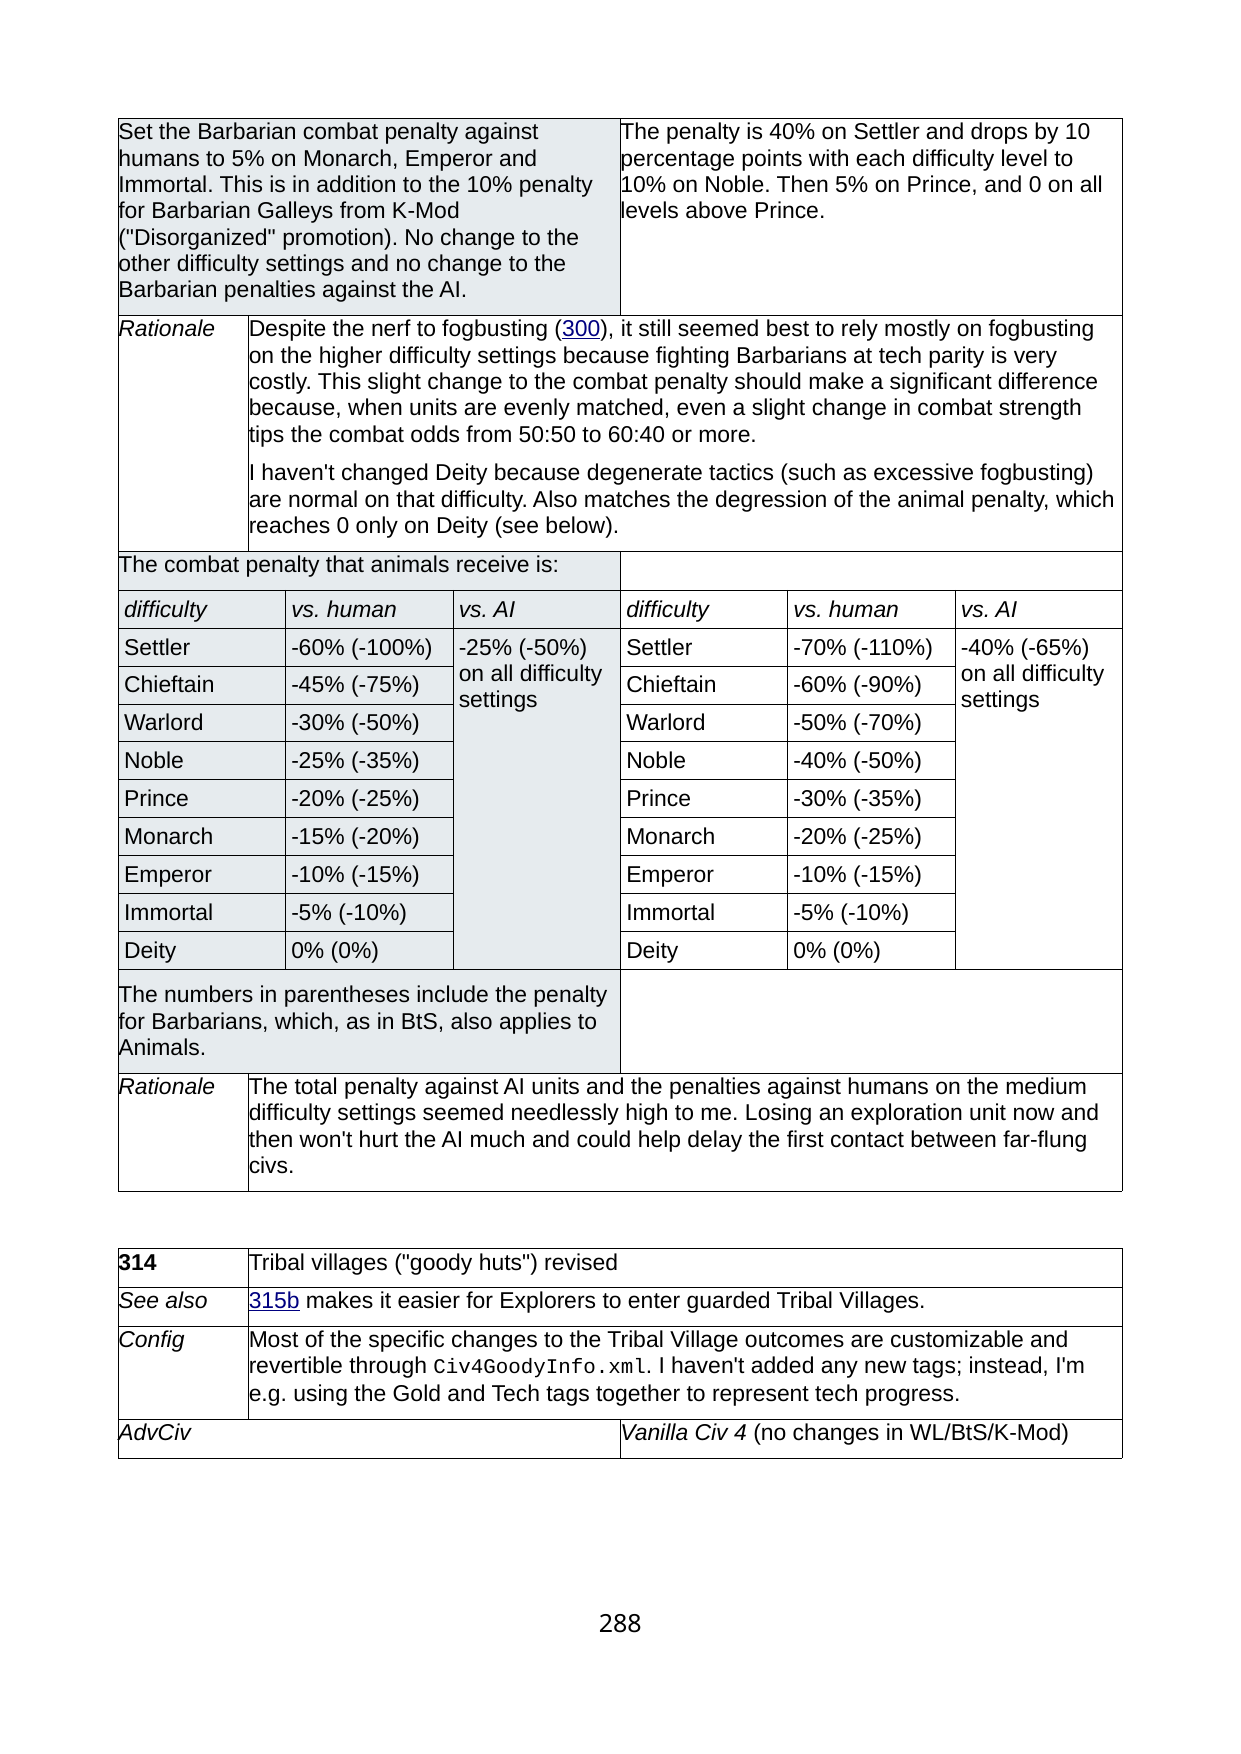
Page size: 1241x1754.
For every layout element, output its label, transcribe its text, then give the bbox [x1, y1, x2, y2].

table_cell -70% (-110%) [788, 629, 955, 666]
table_cell The penalty is 40% on Settler and drops by 10 percentage points with each difficulty level to 10% on Noble. Then 5% on Prince, and 0 on all levels above Prince. [621, 119, 1122, 315]
table_header vs. AI [454, 591, 620, 628]
table_cell Vanilla Civ 4 (no changes in WL/BtS/K-Mod) [621, 1420, 1122, 1458]
table_cell Monarch [621, 818, 787, 855]
table_cell -25% (-35%) [286, 742, 453, 779]
table_cell Emperor [621, 856, 787, 893]
table_header difficulty [119, 591, 285, 628]
table_cell Deity [119, 932, 285, 969]
table_cell Chieftain [119, 667, 285, 703]
table_cell Rationale [119, 1074, 248, 1191]
table_cell Chieftain [621, 667, 787, 703]
table_cell AdvCiv [119, 1420, 620, 1458]
table_cell -60% (-90%) [788, 667, 955, 703]
table_cell Prince [621, 780, 787, 817]
table_cell -20% (-25%) [286, 780, 453, 817]
table_cell -10% (-15%) [788, 856, 955, 893]
table_cell Noble [621, 742, 787, 779]
table_cell -25% (-50%) on all difficulty settings [454, 629, 620, 969]
table_cell Rationale [119, 316, 248, 551]
table_cell Settler [621, 629, 787, 666]
table_cell The numbers in parentheses include the penalty for Barbarians, which, as in BtS, also applies to Animals. [119, 970, 620, 1073]
table_header 314 [119, 1249, 248, 1287]
table_cell Emperor [119, 856, 285, 893]
table_cell -50% (-70%) [788, 705, 955, 741]
table_cell -40% (-65%) on all difficulty settings [956, 629, 1122, 969]
table_cell Settler [119, 629, 285, 666]
table_cell -15% (-20%) [286, 818, 453, 855]
table_cell Noble [119, 742, 285, 779]
table_cell Prince [119, 780, 285, 817]
table_cell -30% (-35%) [788, 780, 955, 817]
table_cell 315b makes it easier for Explorers to enter guarded Tribal Villages. [249, 1288, 1122, 1326]
table_cell [621, 970, 1122, 1073]
table_cell The combat penalty that animals receive is: [119, 552, 620, 590]
table_cell Set the Barbarian combat penalty against humans to 5% on Monarch, Emperor and Immortal. This is in addition to the 10% penalty for Barbarian Galleys from K‑Mod ("Disorganized" promotion). No change to the other difficulty settings and no change to the Barbarian penalties against the AI. [119, 119, 620, 315]
table_cell Warlord [621, 705, 787, 741]
table_cell Warlord [119, 705, 285, 741]
table_header vs. AI [956, 591, 1122, 628]
table_cell Immortal [621, 894, 787, 931]
table_cell Config [119, 1327, 248, 1419]
table_cell -10% (-15%) [286, 856, 453, 893]
table_header vs. human [788, 591, 955, 628]
table_cell 0% (0%) [286, 932, 453, 969]
table_cell [621, 552, 1122, 590]
table_cell -45% (-75%) [286, 667, 453, 703]
table_cell -20% (-25%) [788, 818, 955, 855]
table_cell Monarch [119, 818, 285, 855]
table_cell Most of the specific changes to the Tribal Village outcomes are customizable and revertible through Civ4GoodyInfo.xml. I haven't added any new tags; instead, I'm e.g. using the Gold and Tech tags together to represent tech progress. [249, 1327, 1122, 1419]
table_cell Immortal [119, 894, 285, 931]
table_cell 0% (0%) [788, 932, 955, 969]
table_cell -40% (-50%) [788, 742, 955, 779]
table_header vs. human [286, 591, 453, 628]
table_cell -5% (-10%) [788, 894, 955, 931]
table_cell -5% (-10%) [286, 894, 453, 931]
table_cell The total penalty against AI units and the penalties against humans on the medium difficulty settings seemed needlessly high to me. Losing an exploration unit now and then won't hurt the AI much and could help delay the first contact between far-flung civs. [249, 1074, 1122, 1191]
table_cell Despite the nerf to fogbusting (300), it still seemed best to rely mostly on fogbusting on the higher difficulty settings because fighting Barbarians at tech parity is very costly. This slight change to the combat penalty should make a significant difference because, when units are evenly matched, even a slight change in combat strength tips the combat odds from 50:50 to 60:40 or more. I haven't changed Deity because degenerate tactics (such as excessive fogbusting) are normal on that difficulty. Also matches the degression of the animal penalty, which reaches 0 only on Deity (see below). [249, 316, 1122, 551]
table_header Tribal villages ("goody huts") revised [249, 1249, 1122, 1287]
table_cell -60% (-100%) [286, 629, 453, 666]
table_header difficulty [621, 591, 787, 628]
table_cell See also [119, 1288, 248, 1326]
table_cell Deity [621, 932, 787, 969]
table_cell -30% (-50%) [286, 705, 453, 741]
